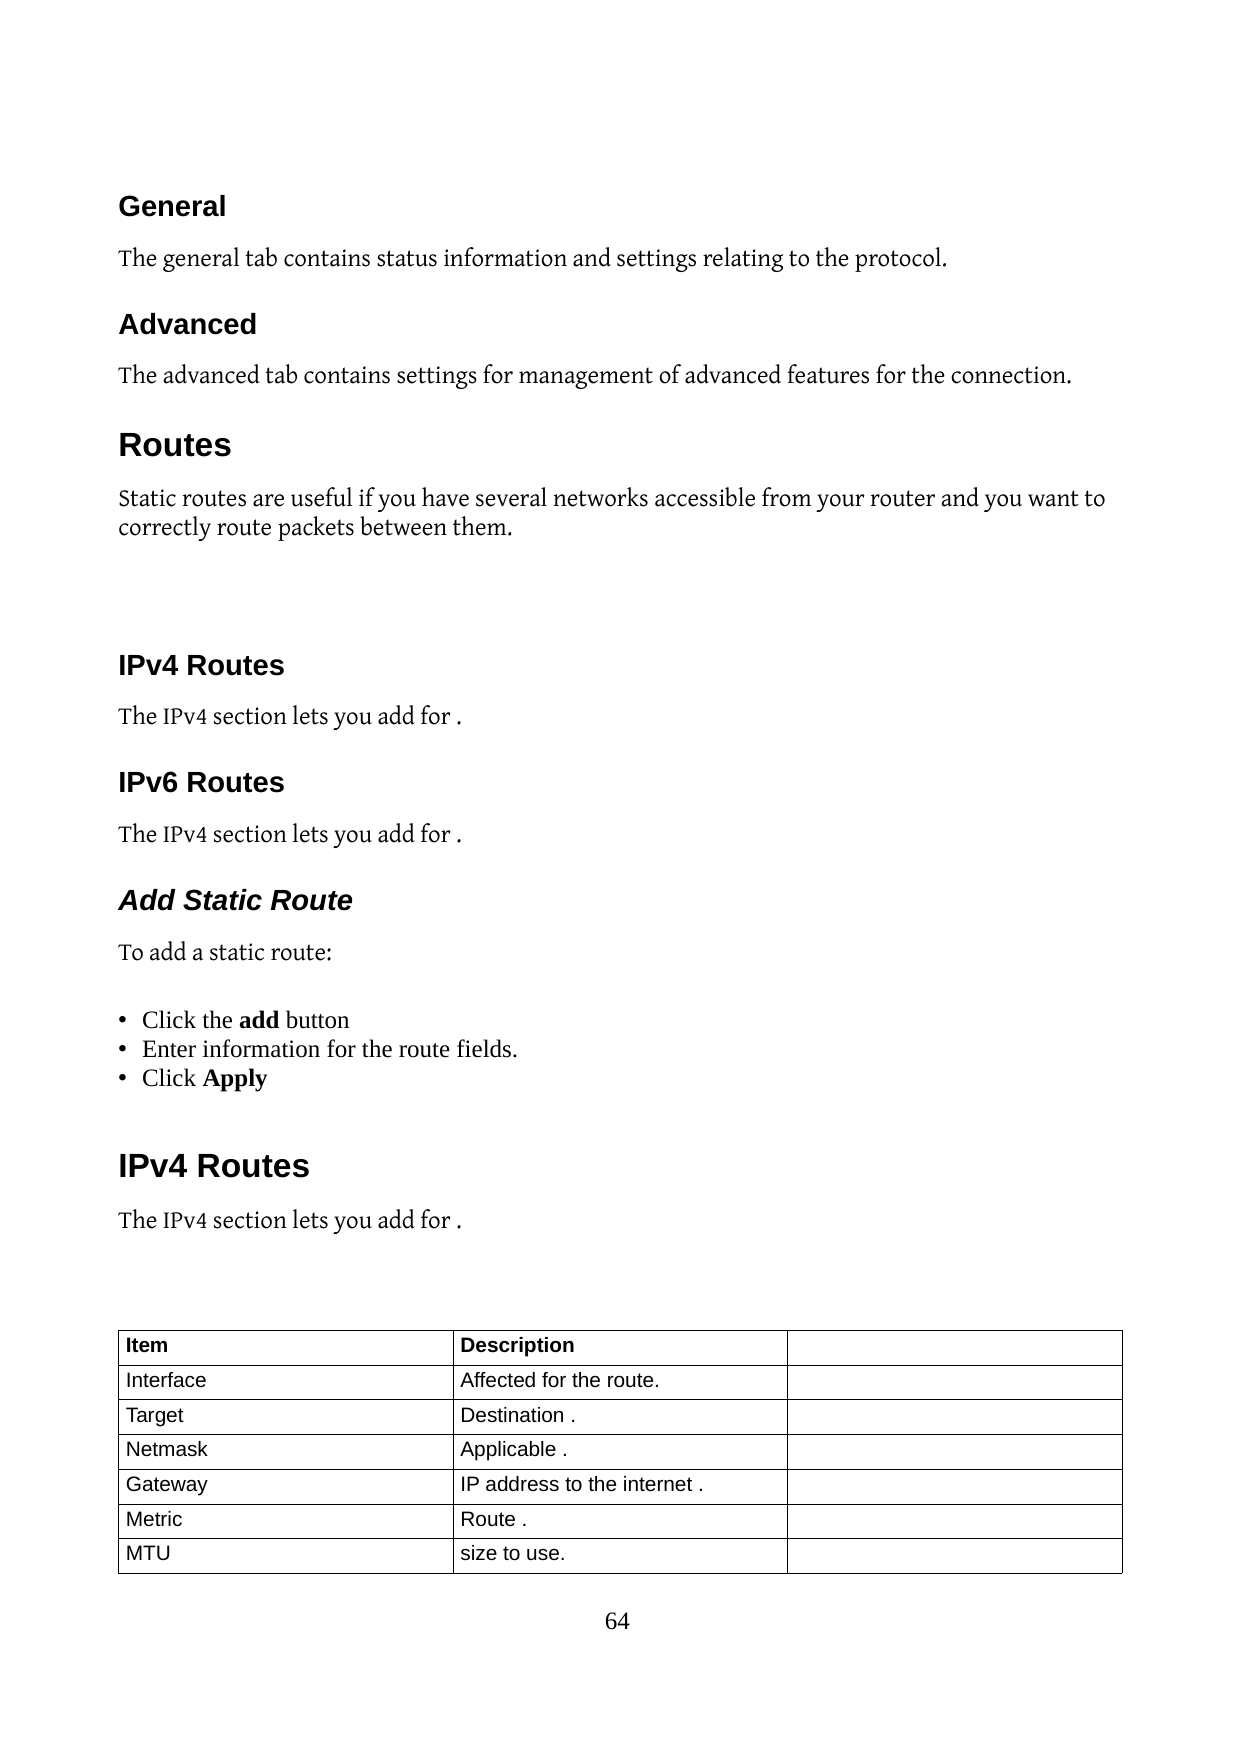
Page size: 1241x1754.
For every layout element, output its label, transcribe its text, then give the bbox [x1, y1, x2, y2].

table_cell [788, 1400, 1122, 1434]
table_cell size to use. [454, 1539, 787, 1573]
table_cell Interface [119, 1366, 453, 1399]
table_cell [788, 1366, 1122, 1399]
table_cell Destination . [454, 1400, 787, 1434]
text The IPv4 section lets you add for . [118, 1206, 1122, 1235]
table_cell MTU [119, 1539, 453, 1573]
subtitle IPv6 Routes [118, 765, 1122, 799]
table_cell [788, 1539, 1122, 1573]
table_cell Metric [119, 1505, 453, 1538]
table_cell [788, 1435, 1122, 1469]
table_cell Target [119, 1400, 453, 1434]
text The IPv4 section lets you add for . [118, 820, 1122, 849]
table_cell IP address to the internet . [454, 1470, 787, 1503]
list Click the add button [118, 1006, 1122, 1034]
subtitle IPv4 Routes [118, 1146, 1122, 1185]
list Click Apply [118, 1063, 1122, 1092]
subtitle IPv4 Routes [118, 648, 1122, 681]
text The general tab contains status information and settings relating to the protocol. [118, 244, 1122, 273]
subtitle Add Static Route [118, 883, 1122, 917]
subtitle General [118, 189, 1122, 223]
table_cell Route . [454, 1505, 787, 1538]
subtitle Advanced [118, 307, 1122, 341]
text Static routes are useful if you have several networks accessible from your router and you want to correctly route packets between them. [118, 485, 1122, 543]
text To add a static route: [118, 938, 1122, 967]
table_header Description [454, 1331, 787, 1365]
table_cell Gateway [119, 1470, 453, 1503]
table_cell [788, 1505, 1122, 1538]
text The advanced tab contains settings for management of advanced features for the connection. [118, 362, 1122, 391]
table_header [788, 1331, 1122, 1365]
subtitle Routes [118, 425, 1122, 463]
table_cell Affected for the route. [454, 1366, 787, 1399]
text The IPv4 section lets you add for . [118, 703, 1122, 731]
table_cell [788, 1470, 1122, 1503]
table_header Item [119, 1331, 453, 1365]
table_cell Applicable . [454, 1435, 787, 1469]
table_cell Netmask [119, 1435, 453, 1469]
list Enter information for the route fields. [118, 1034, 1122, 1063]
